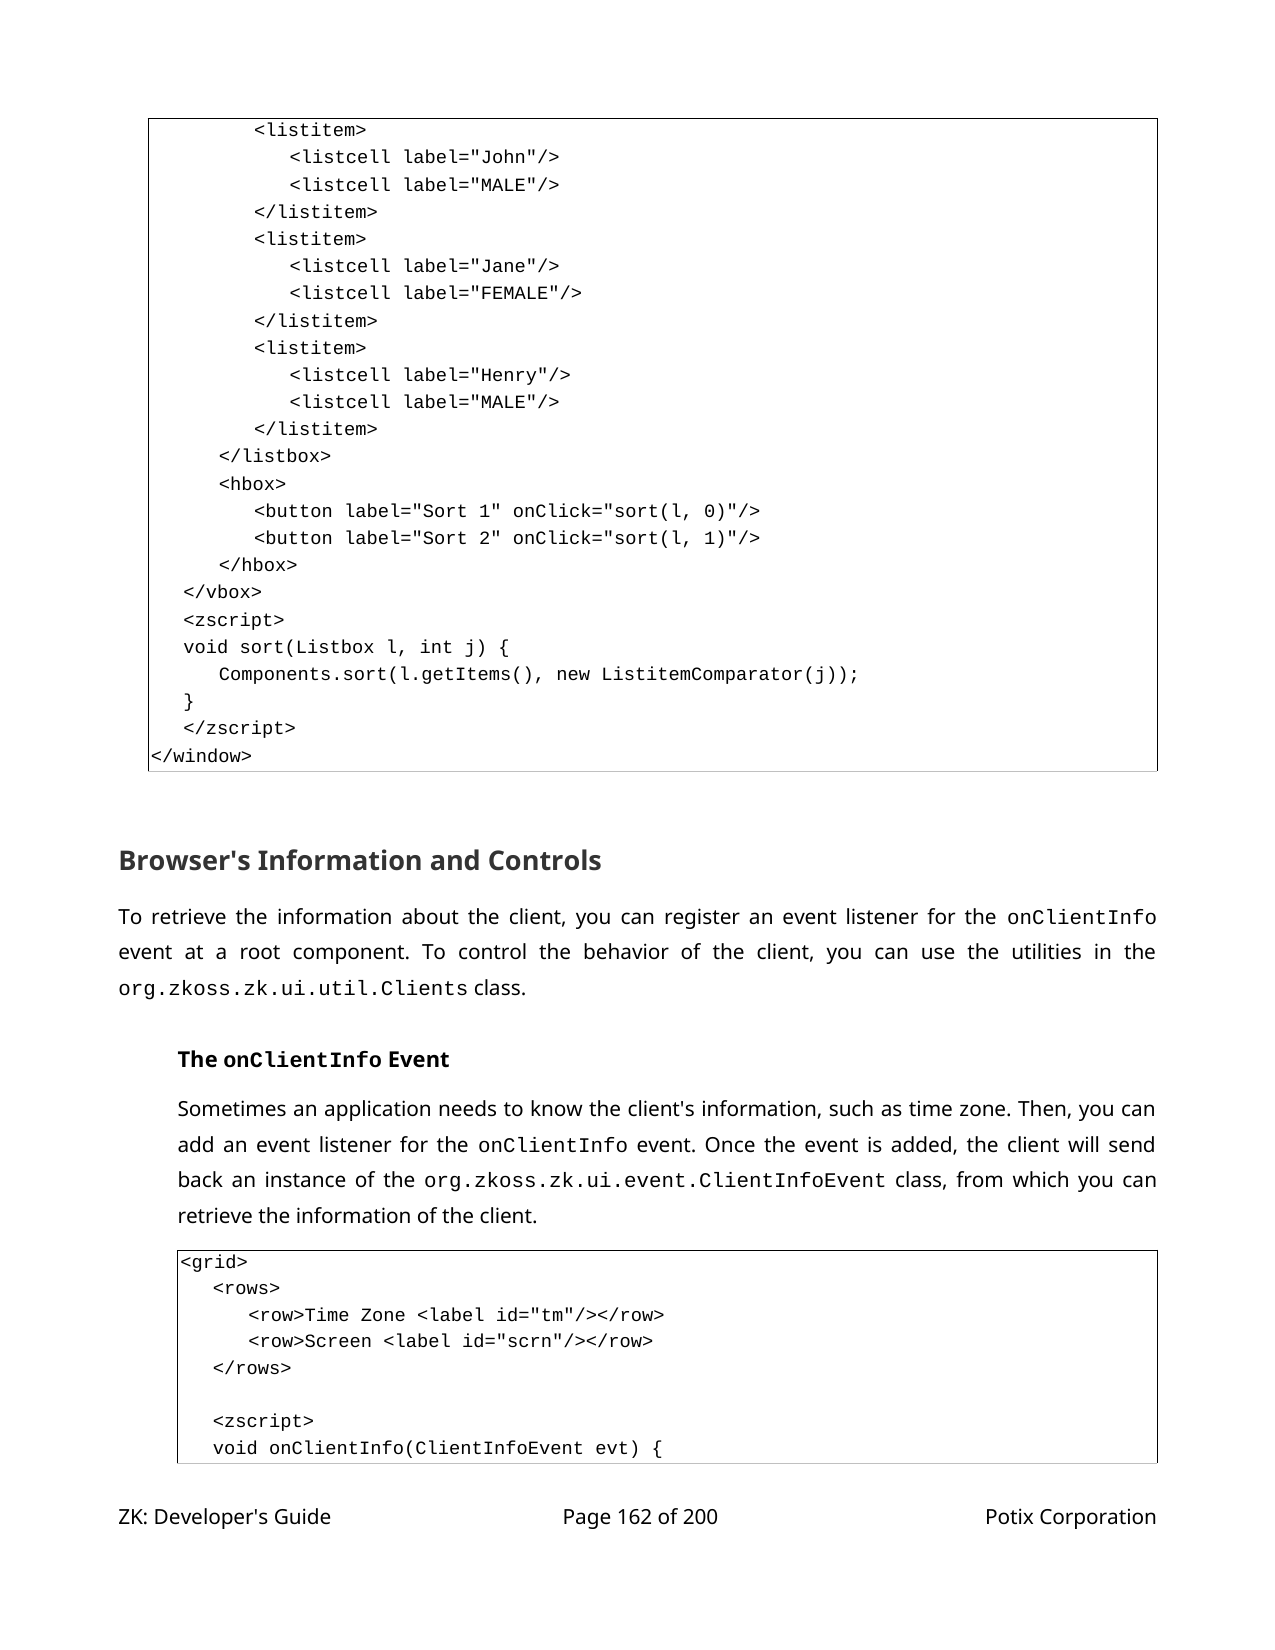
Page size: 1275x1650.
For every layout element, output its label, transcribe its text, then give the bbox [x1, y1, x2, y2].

text } [149, 689, 1157, 713]
text <button label="Sort 2" onClick="sort(l, 1)"/> [149, 526, 1157, 550]
text Components.sort(l.getItems(), new ListitemComparator(j)); [149, 662, 1157, 686]
text </listitem> [149, 308, 1157, 333]
text <listcell label="MALE"/> [149, 172, 1157, 197]
text </hbox> [149, 553, 1157, 577]
text </listitem> [149, 417, 1157, 441]
text </listbox> [149, 444, 1157, 469]
text <listcell label="Jane"/> [149, 254, 1157, 278]
text <zscript> [149, 607, 1157, 632]
text <listitem> [149, 119, 1157, 142]
text <listitem> [149, 227, 1157, 251]
text <listcell label="John"/> [149, 145, 1157, 169]
text <button label="Sort 1" onClick="sort(l, 0)"/> [149, 499, 1157, 523]
text </window> [149, 743, 1157, 771]
text </vbox> [149, 580, 1157, 604]
subtitle The onClientInfo Event [177, 1044, 1157, 1074]
text <listcell label="FEMALE"/> [149, 281, 1157, 306]
text <hbox> [149, 472, 1157, 496]
text </zscript> [149, 716, 1157, 741]
text </listitem> [149, 200, 1157, 224]
text Sometimes an application needs to know the client's information, such as time zone. Then, you can add an event listener for the onClientInfo event. Once the event is added, the client will send back an instance of the org.zkoss.zk.ui.event.ClientInfoEvent class, from which you can retrieve the information of the client. [177, 1094, 1157, 1229]
text <grid> <rows> <row>Time Zone <label id="tm"/></row> <row>Screen <label id="scrn"/></row> </rows> <zscript> void onClientInfo(ClientInfoEvent evt) { [178, 1251, 1157, 1463]
text <listcell label="MALE"/> [149, 390, 1157, 414]
text <listitem> [149, 336, 1157, 360]
subtitle Browser's Information and Controls [118, 842, 1157, 878]
text void sort(Listbox l, int j) { [149, 635, 1157, 659]
text <listcell label="Henry"/> [149, 363, 1157, 387]
text To retrieve the information about the client, you can register an event listener for the onClientInfo event at a root component. To control the behavior of the client, you can use the utilities in the org.zkoss.zk.ui.util.Clients class. [118, 902, 1157, 1001]
